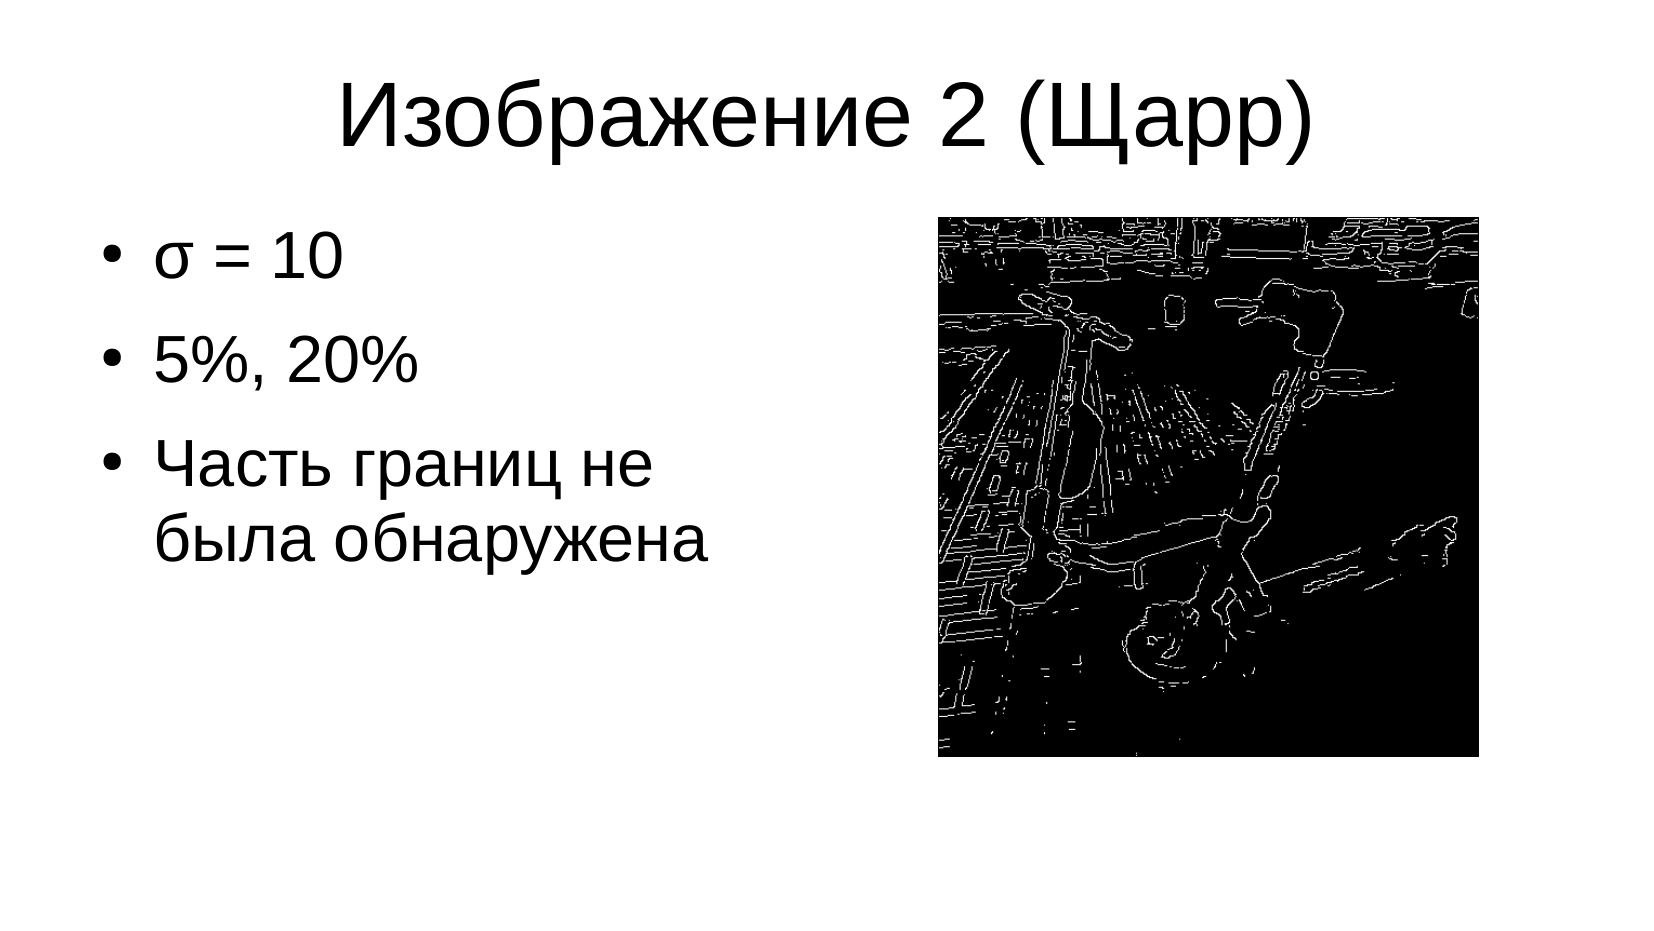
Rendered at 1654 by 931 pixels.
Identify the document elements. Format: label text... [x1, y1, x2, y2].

list σ = 10 5%, 20% Часть границ не была обнаружена [82, 217, 809, 758]
title Изображение 2 (Щарр) [82, 37, 1571, 193]
picture [938, 217, 1479, 758]
